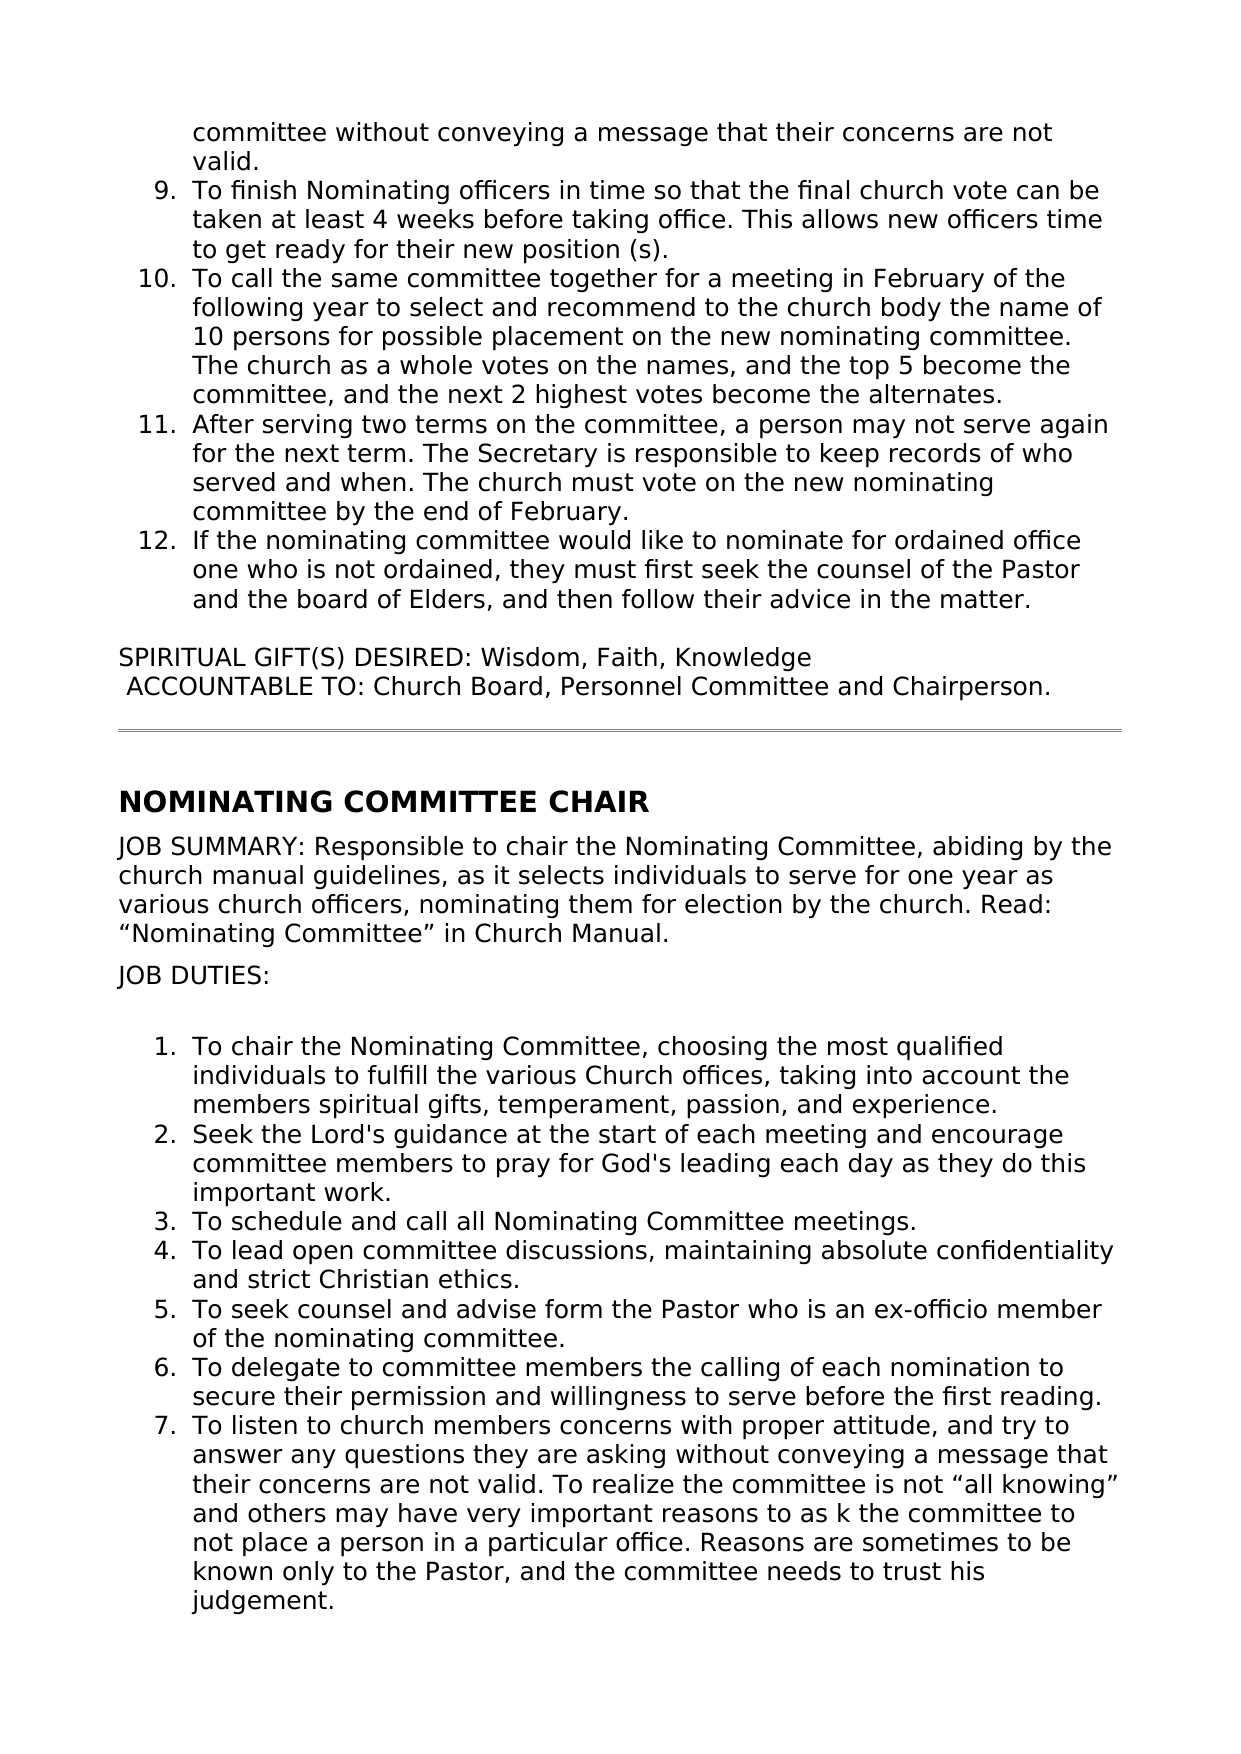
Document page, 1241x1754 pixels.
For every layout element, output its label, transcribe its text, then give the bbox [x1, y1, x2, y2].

list To listen to church members concerns with proper attitude, and try to answer any questions they are asking without conveying a message that their concerns are not valid. To realize the committee is not “all knowing” and others may have very important reasons to as k the committee to not place a person in a particular office. Reasons are sometimes to be known only to the Pastor, and the committee needs to trust his judgement. [177, 1412, 1122, 1616]
list To lead open committee discussions, maintaining absolute confidentiality and strict Christian ethics. [177, 1237, 1122, 1295]
list To finish Nominating officers in time so that the final church vote can be taken at least 4 weeks before taking office. This allows new officers time to get ready for their new position (s). [177, 176, 1122, 264]
text SPIRITUAL GIFT(S) DESIRED: Wisdom, Faith, Knowledge ACCOUNTABLE TO: Church Board, Personnel Committee and Chairperson. [118, 643, 1122, 702]
list After serving two terms on the committee, a person may not serve again for the next term. The Secretary is responsible to keep records of who served and when. The church must vote on the new nominating committee by the end of February. [177, 410, 1122, 526]
text JOB SUMMARY: Responsible to chair the Nominating Committee, abiding by the church manual guidelines, as it selects individuals to serve for one year as various church officers, nominating them for election by the church. Read: “Nominating Committee” in Church Manual. [118, 832, 1122, 949]
list To call the same committee together for a meeting in February of the following year to select and recommend to the church body the name of 10 persons for possible placement on the new nominating committee. The church as a whole votes on the names, and the top 5 become the committee, and the next 2 highest votes become the alternates. [177, 264, 1122, 410]
list Seek the Lord's guidance at the start of each meeting and encourage committee members to pray for God's leading each day as they do this important work. [177, 1120, 1122, 1207]
subtitle NOMINATING COMMITTEE CHAIR [118, 786, 1122, 819]
list If the nominating committee would like to nominate for ordained office one who is not ordained, they must first seek the counsel of the Pastor and the board of Elders, and then follow their advice in the matter. [177, 526, 1122, 614]
list To schedule and call all Nominating Committee meetings. [177, 1207, 1122, 1237]
text JOB DUTIES: [118, 961, 1122, 990]
list To chair the Nominating Committee, choosing the most qualified individuals to fulfill the various Church offices, taking into account the members spiritual gifts, temperament, passion, and experience. [177, 1032, 1122, 1120]
list To seek counsel and advise form the Pastor who is an ex-officio member of the nominating committee. [177, 1295, 1122, 1353]
list committee without conveying a message that their concerns are not valid. [177, 118, 1122, 176]
list To delegate to committee members the calling of each nomination to secure their permission and willingness to serve before the first reading. [177, 1353, 1122, 1412]
